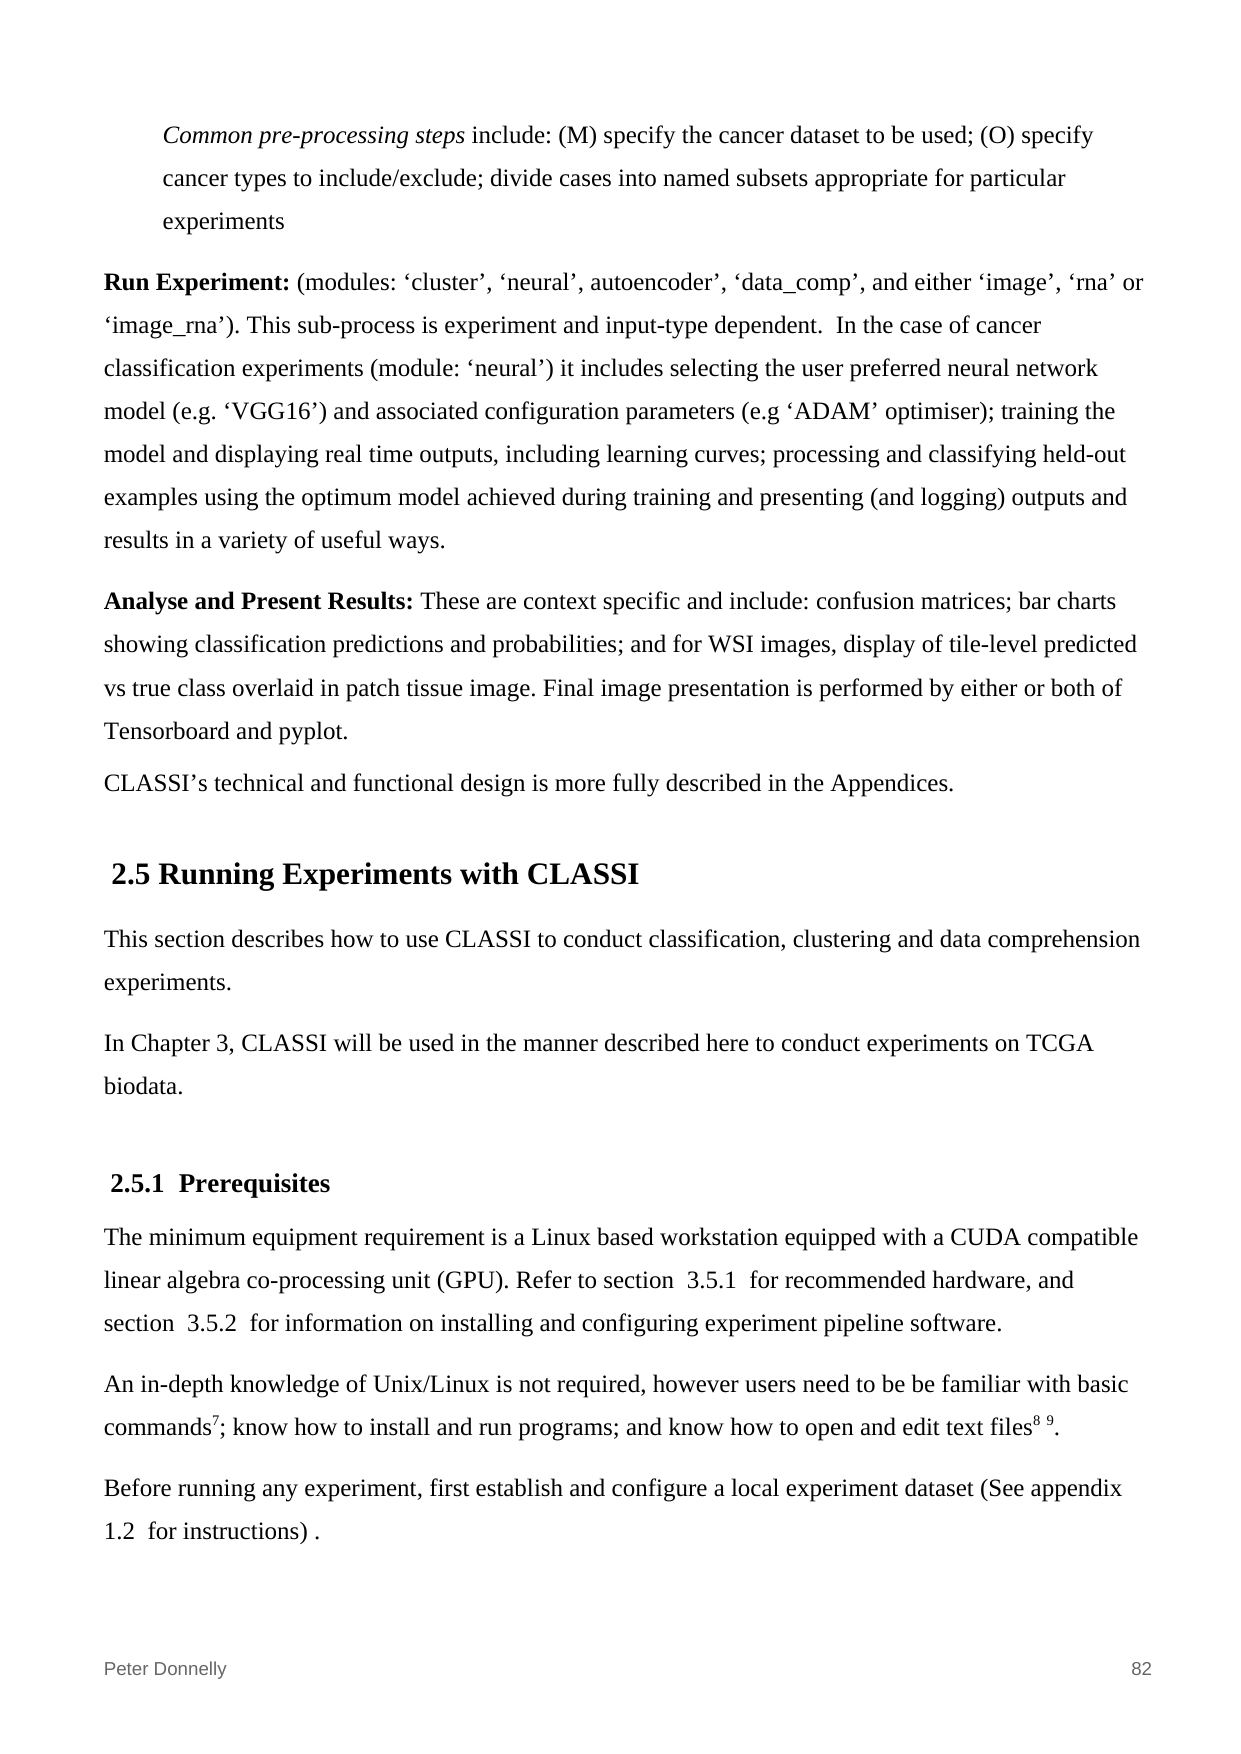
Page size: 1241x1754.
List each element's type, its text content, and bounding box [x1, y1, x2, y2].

text The minimum equipment requirement is a Linux based workstation equipped with a CUDA compatible linear algebra co-processing unit (GPU). Refer to section 3.5.1 for recommended hardware, and section 3.5.2 for information on installing and configuring experiment pipeline software. [103, 1222, 1146, 1337]
text Analyse and Present Results: These are context specific and include: confusion matrices; bar charts showing classification predictions and probabilities; and for WSI images, display of tile-level predicted vs true class overlaid in patch tissue image. Final image presentation is performed by either or both of Tensorboard and pyplot. [103, 586, 1146, 744]
text Run Experiment: (modules: ‘cluster’, ‘neural’, autoencoder’, ‘data_comp’, and either ‘image’, ‘rna’ or ‘image_rna’). This sub-process is experiment and input-type dependent. In the case of cancer classification experiments (module: ‘neural’) it includes selecting the user preferred neural network model (e.g. ‘VGG16’) and associated configuration parameters (e.g ‘ADAM’ optimiser); training the model and displaying real time outputs, including learning curves; processing and classifying held-out examples using the optimum model achieved during training and presenting (and logging) outputs and results in a variety of useful ways. [103, 267, 1146, 554]
text This section describes how to use CLASSI to conduct classification, clustering and data comprehension experiments. [103, 924, 1146, 996]
text An in-depth knowledge of Unix/Linux is not required, however users need to be be familiar with basic commands; know how to install and run programs; and know how to open and edit text files . [103, 1369, 1146, 1441]
subtitle Running Experiments with CLASSI [103, 855, 1146, 891]
text In Chapter 3, CLASSI will be used in the manner described here to conduct experiments on TCGA biodata. [103, 1028, 1146, 1099]
text Before running any experiment, first establish and configure a local experiment dataset (See appendix 1.2 for instructions) . [103, 1473, 1146, 1545]
text CLASSI’s technical and functional design is more fully described in the Appendices. [103, 768, 1146, 797]
text Common pre-processing steps include: (M) specify the cancer dataset to be used; (O) specify cancer types to include/exclude; divide cases into named subsets appropriate for particular experiments [162, 120, 1146, 235]
subtitle Prerequisites [103, 1167, 1146, 1198]
